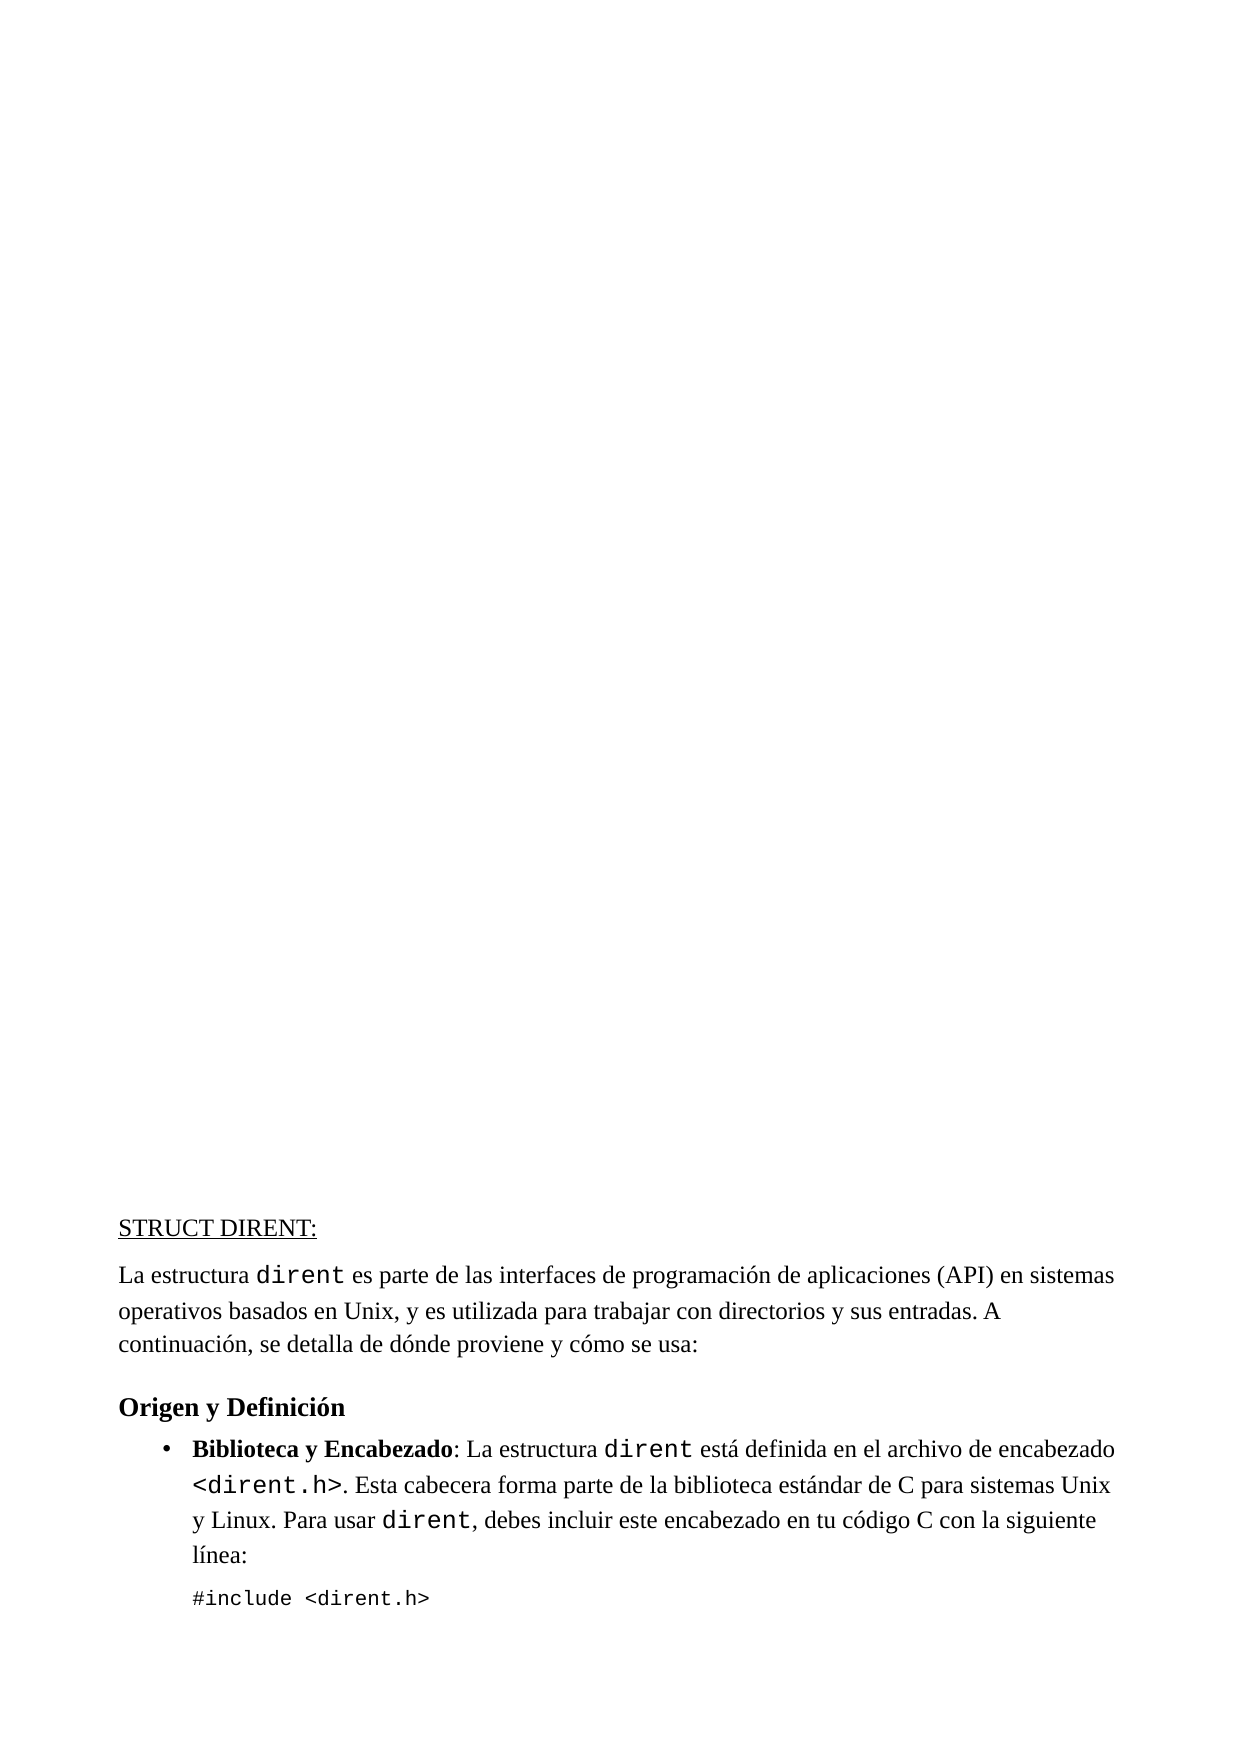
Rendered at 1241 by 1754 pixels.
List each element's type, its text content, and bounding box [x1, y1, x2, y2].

list #include <dirent.h> [162, 1587, 1122, 1611]
text STRUCT DIRENT: [118, 1213, 1122, 1242]
text La estructura dirent es parte de las interfaces de programación de aplicaciones (API) en sistemas operativos basados en Unix, y es utilizada para trabajar con directorios y sus entradas. A continuación, se detalla de dónde proviene y cómo se usa: [118, 1261, 1122, 1357]
list Biblioteca y Encabezado: La estructura dirent está definida en el archivo de encabezado <dirent.h>. Esta cabecera forma parte de la biblioteca estándar de C para sistemas Unix y Linux. Para usar dirent, debes incluir este encabezado en tu código C con la siguiente línea: [162, 1434, 1122, 1569]
subtitle Origen y Definición [118, 1391, 1122, 1422]
